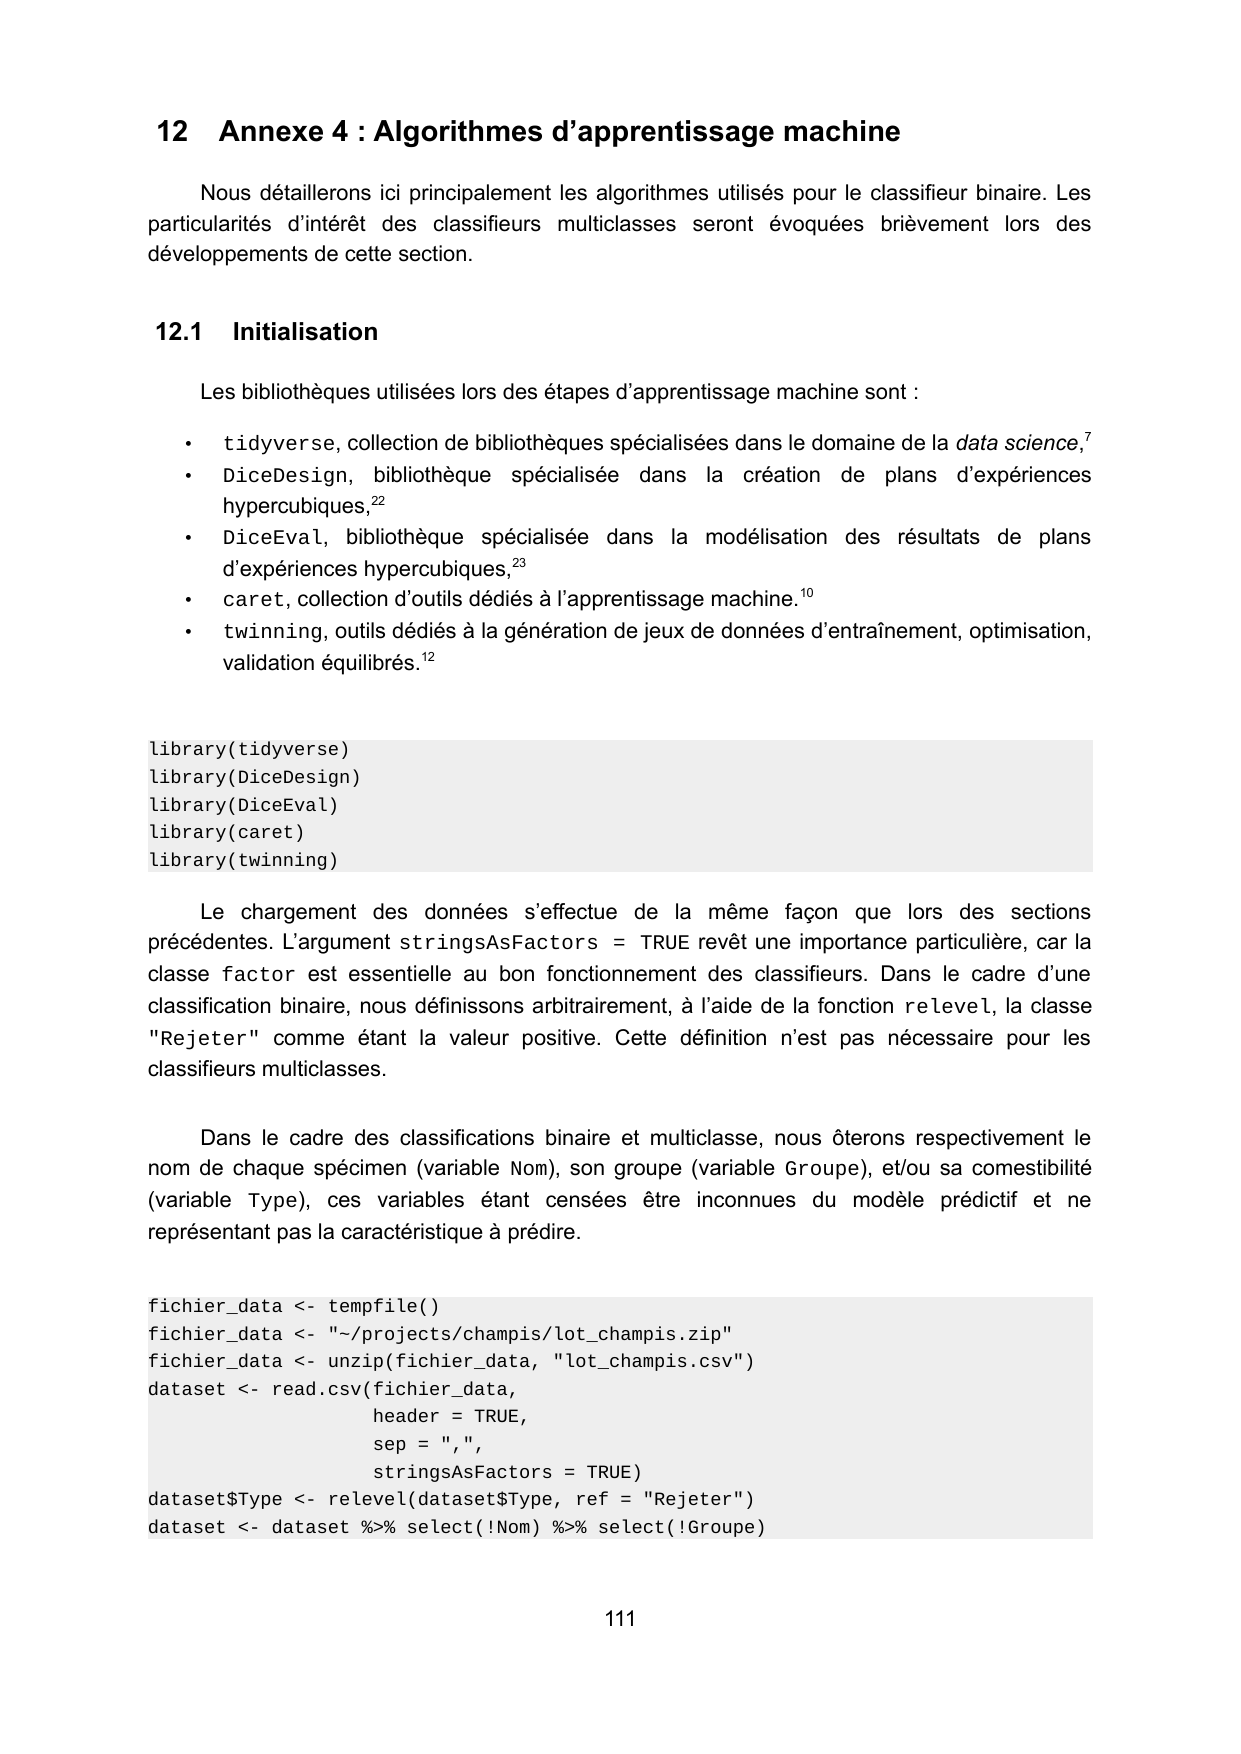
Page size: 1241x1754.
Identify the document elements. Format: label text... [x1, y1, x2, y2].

text Les bibliothèques utilisées lors des étapes d’apprentissage machine sont : [148, 379, 1093, 404]
text fichier_data <- tempfile() [148, 1297, 1093, 1318]
text dataset <- read.csv(fichier_data, [148, 1380, 1093, 1401]
text fichier_data <- "~/projects/champis/lot_champis.zip" [148, 1324, 1093, 1346]
text sep = ",", [148, 1435, 1093, 1456]
text library(DiceEval) [148, 795, 1093, 817]
subtitle Initialisation [148, 317, 1093, 345]
text library(twinning) [148, 851, 1093, 872]
list twinning, outils dédiés à la génération de jeux de données d’entraînement, optimisation, validation équilibrés.12 [185, 618, 1093, 675]
text library(DiceDesign) [148, 768, 1093, 789]
text library(tidyverse) [148, 740, 1093, 761]
text dataset <- dataset %>% select(!Nom) %>% select(!Groupe) [148, 1518, 1093, 1539]
list tidyverse, collection de bibliothèques spécialisées dans le domaine de la data science,7 [185, 429, 1093, 456]
list DiceDesign, bibliothèque spécialisée dans la création de plans d’expériences hypercubiques,22 [185, 462, 1093, 519]
text Nous détaillerons ici principalement les algorithmes utilisés pour le classifieur binaire. Les particularités d’intérêt des classifieurs multiclasses seront évoquées brièvement lors des développements de cette section. [148, 180, 1093, 266]
text stringsAsFactors = TRUE) [148, 1462, 1093, 1484]
text Le chargement des données s’effectue de la même façon que lors des sections précédentes. L’argument stringsAsFactors = TRUE revêt une importance particulière, car la classe factor est essentielle au bon fonctionnement des classifieurs. Dans le cadre d’une classification binaire, nous définissons arbitrairement, à l’aide de la fonction relevel, la classe "Rejeter" comme étant la valeur positive. Cette définition n’est pas nécessaire pour les classifieurs multiclasses. [148, 899, 1093, 1081]
list DiceEval, bibliothèque spécialisée dans la modélisation des résultats de plans d’expériences hypercubiques,23 [185, 524, 1093, 581]
text Dans le cadre des classifications binaire et multiclasse, nous ôterons respectivement le nom de chaque spécimen (variable Nom), son groupe (variable Groupe), et/ou sa comestibilité (variable Type), ces variables étant censées être inconnues du modèle prédictif et ne représentant pas la caractéristique à prédire. [148, 1125, 1093, 1274]
text library(caret) [148, 823, 1093, 844]
text header = TRUE, [148, 1407, 1093, 1428]
subtitle Annexe 4 : Algorithmes d’apprentissage machine [148, 113, 1093, 147]
text fichier_data <- unzip(fichier_data, "lot_champis.csv") [148, 1352, 1093, 1373]
list caret, collection d’outils dédiés à l’apprentissage machine.10 [185, 586, 1093, 612]
text dataset$Type <- relevel(dataset$Type, ref = "Rejeter") [148, 1490, 1093, 1511]
